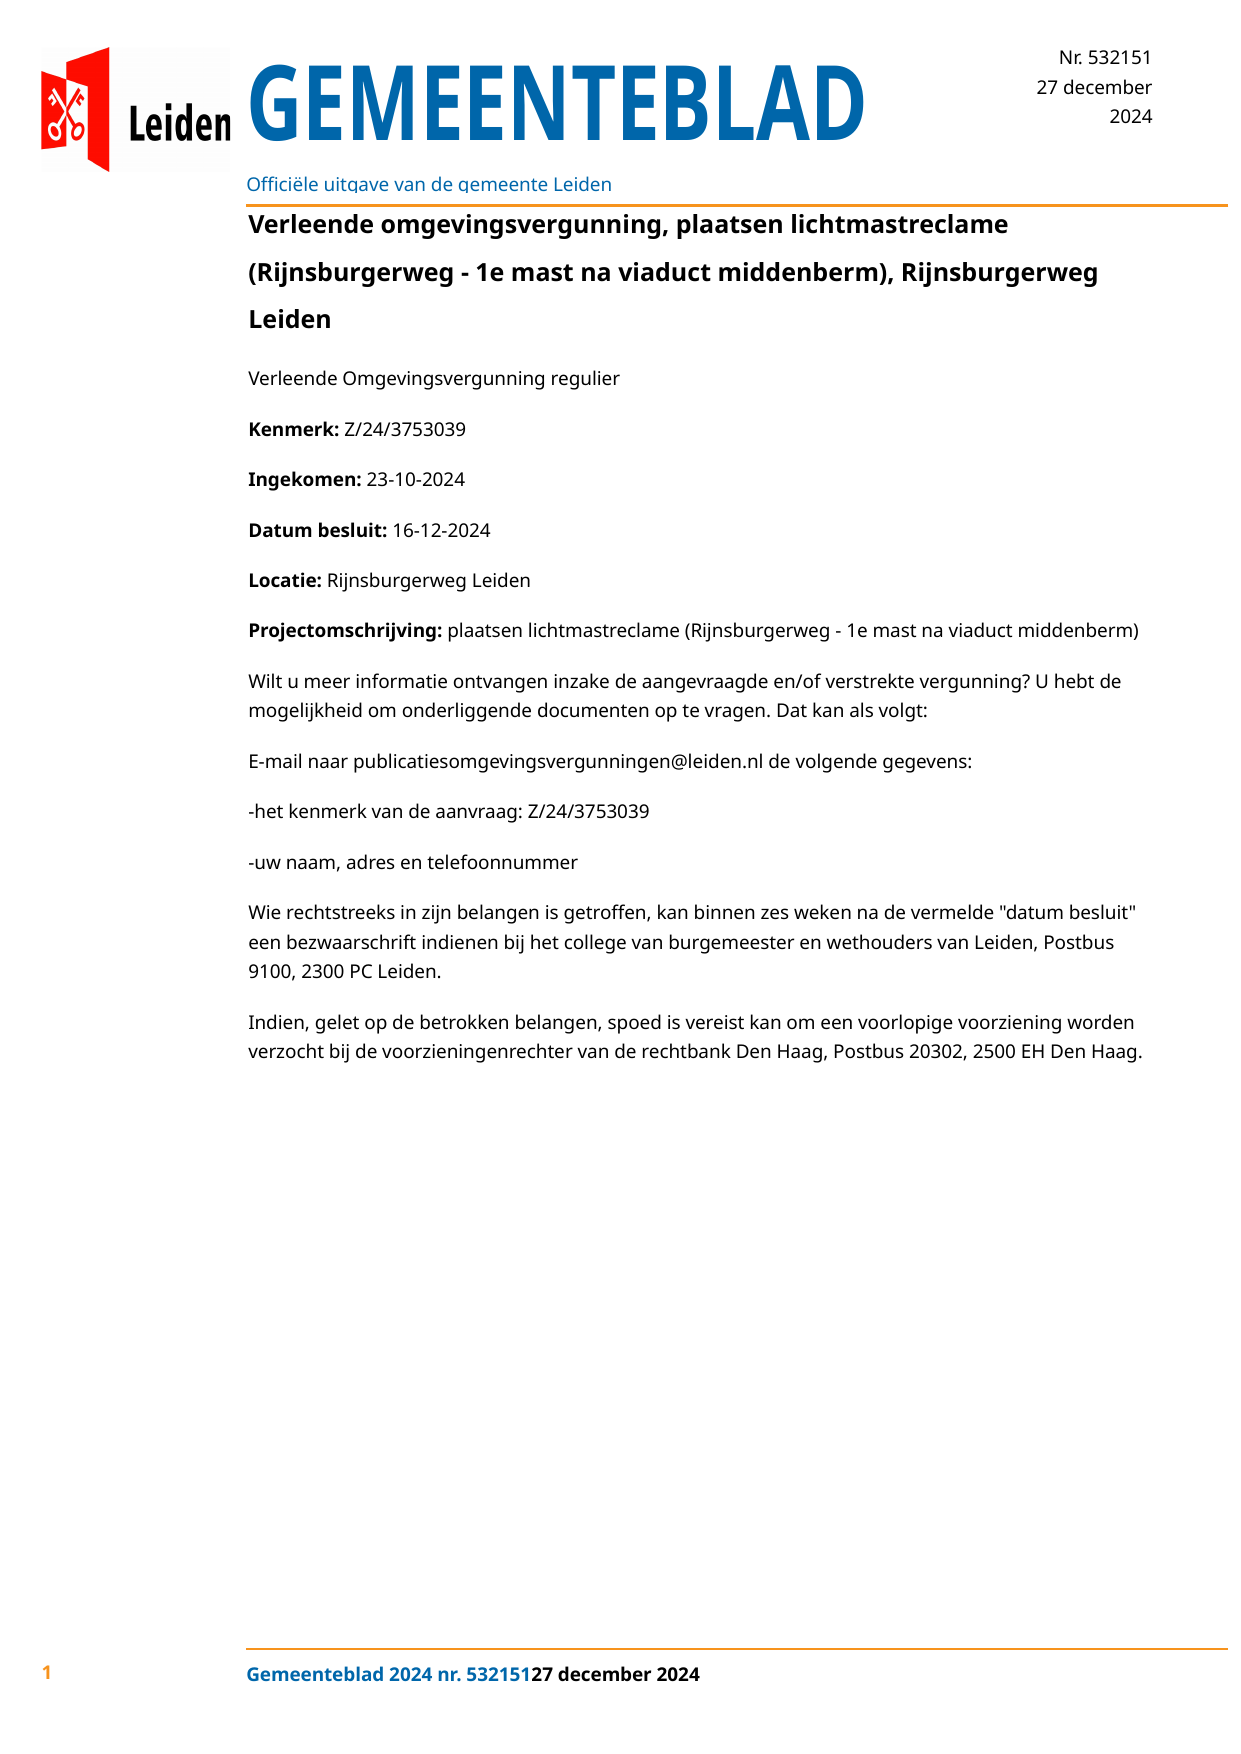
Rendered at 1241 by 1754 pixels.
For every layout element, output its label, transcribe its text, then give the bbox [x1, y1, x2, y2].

text Locatie: Rijnsburgerweg Leiden [248, 567, 1152, 593]
picture [41, 47, 231, 172]
text Datum besluit: 16-12-2024 [248, 517, 1152, 542]
text Projectomschrijving: plaatsen lichtmastreclame (Rijnsburgerweg - 1e mast na viaduct middenberm) [248, 618, 1152, 643]
text -uw naam, adres en telefoonnummer [248, 849, 1152, 874]
text Ingekomen: 23-10-2024 [248, 466, 1152, 492]
text Wie rechtstreeks in zijn belangen is getroffen, kan binnen zes weken na de vermelde "datum besluit" een bezwaarschrift indienen bij het college van burgemeester en wethouders van Leiden, Postbus 9100, 2300 PC Leiden. [248, 899, 1152, 984]
text Wilt u meer informatie ontvangen inzake de aangevraagde en/of verstrekte vergunning? U hebt de mogelijkheid om onderliggende documenten op te vragen. Dat kan als volgt: [248, 668, 1152, 723]
text E-mail naar publicatiesomgevingsvergunningen@leiden.nl de volgende gegevens: [248, 748, 1152, 774]
text Verleende Omgevingsvergunning regulier [248, 366, 1152, 391]
text -het kenmerk van de aanvraag: Z/24/3753039 [248, 798, 1152, 824]
text Verleende omgevingsvergunning, plaatsen lichtmastreclame (Rijnsburgerweg - 1e mast na viaduct middenberm), Rijnsburgerweg Leiden [248, 207, 1152, 336]
text Indien, gelet op de betrokken belangen, spoed is vereist kan om een voorlopige voorziening worden verzocht bij de voorzieningenrechter van de rechtbank Den Haag, Postbus 20302, 2500 EH Den Haag. [248, 1009, 1152, 1064]
text Kenmerk: Z/24/3753039 [248, 416, 1152, 442]
